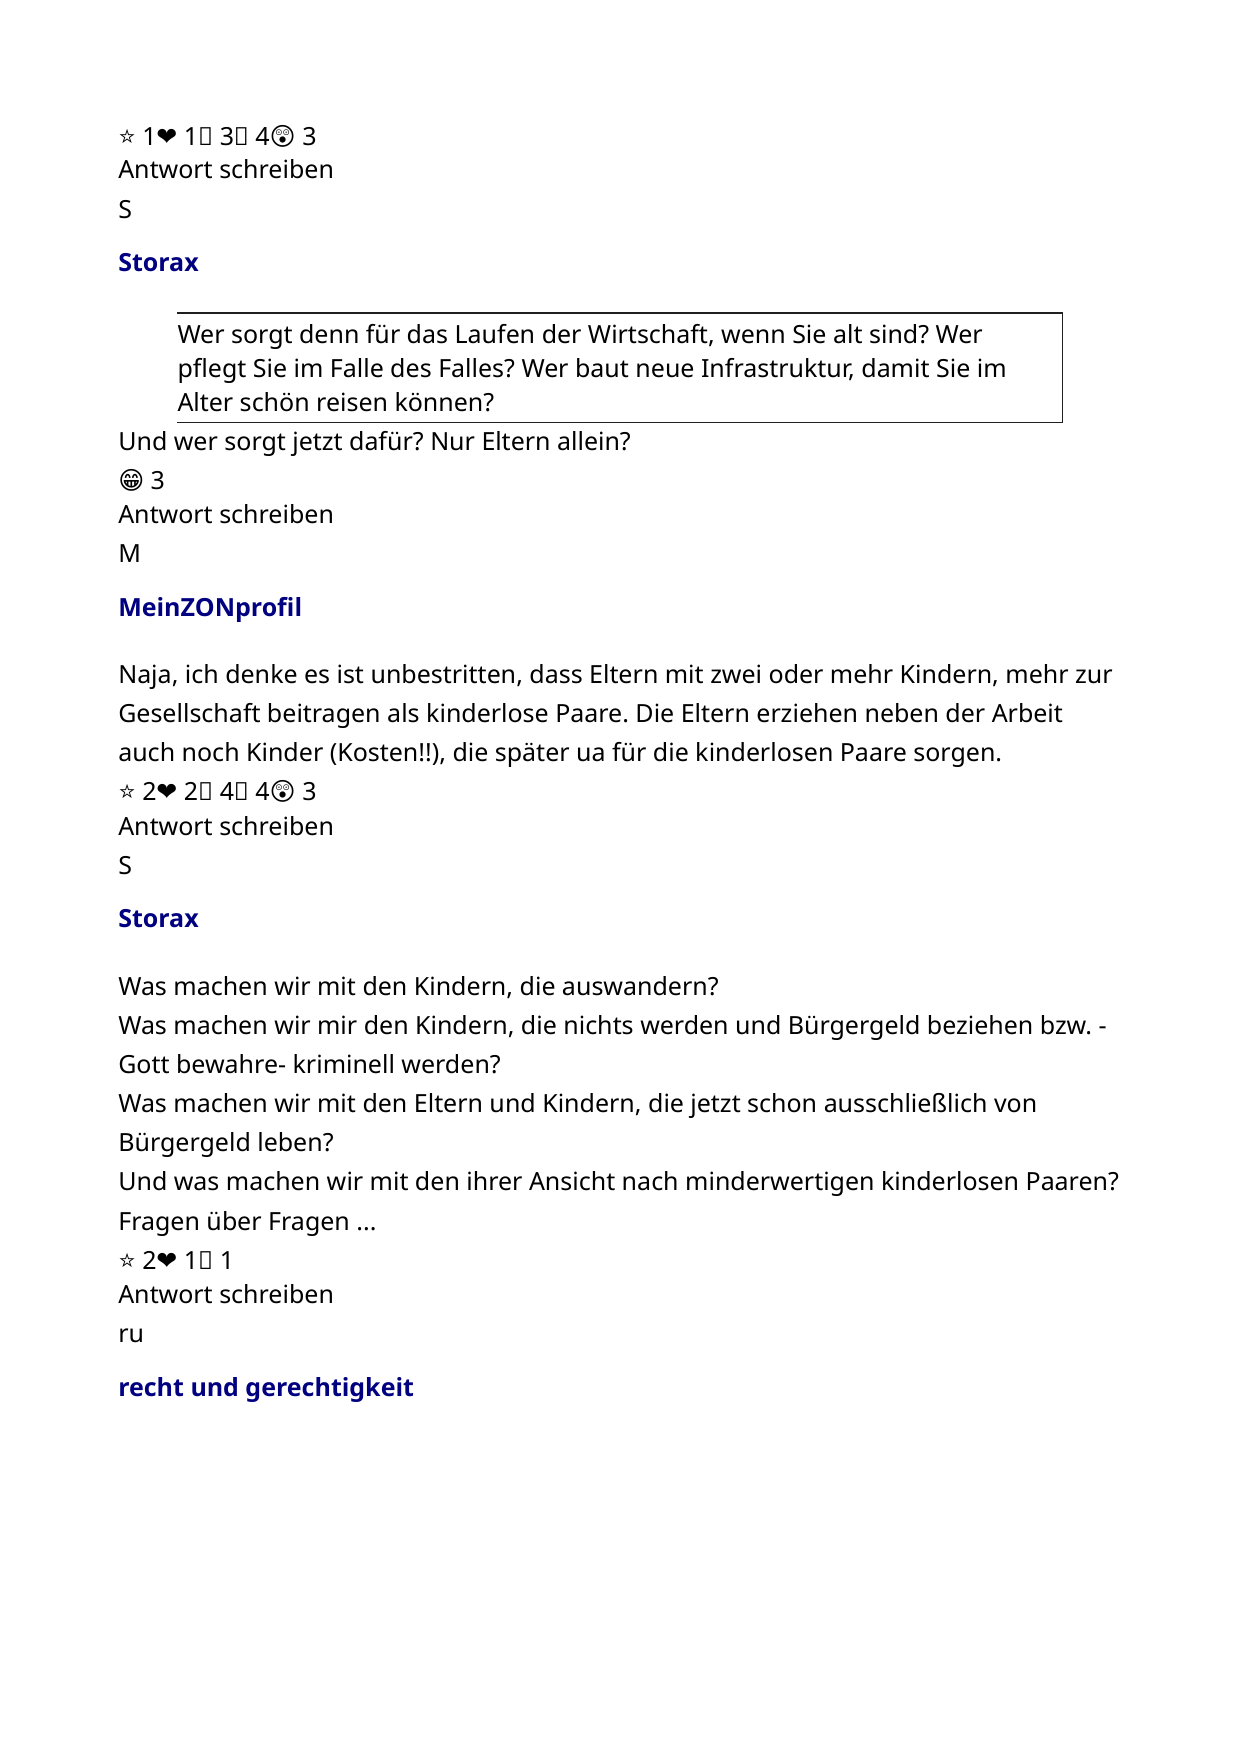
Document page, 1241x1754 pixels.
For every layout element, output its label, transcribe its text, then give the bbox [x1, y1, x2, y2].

text Und was machen wir mit den ihrer Ansicht nach minderwertigen kinderlosen Paaren? [118, 1164, 1122, 1198]
subtitle Storax [118, 245, 1122, 279]
text S [118, 847, 1122, 881]
subtitle Storax [118, 901, 1122, 935]
text Was machen wir mit den Kindern, die auswandern? [118, 968, 1122, 1002]
text Was machen wir mir den Kindern, die nichts werden und Bürgergeld beziehen bzw. - Gott bewahre- kriminell werden? [118, 1007, 1122, 1081]
text Und wer sorgt jetzt dafür? Nur Eltern allein? [118, 423, 1122, 457]
text Antwort schreiben [118, 152, 1122, 186]
text ⭐️ 2❤️ 1🤨 1 [118, 1242, 1122, 1276]
text ⭐️ 1❤️ 1🙁 3🤨 4😲 3 [118, 118, 1122, 152]
text Fragen über Fragen ... [118, 1203, 1122, 1237]
text S [118, 191, 1122, 225]
text ru [118, 1316, 1122, 1349]
text 😁 3 [118, 462, 1122, 497]
text Was machen wir mit den Eltern und Kindern, die jetzt schon ausschließlich von Bürgergeld leben? [118, 1086, 1122, 1159]
text M [118, 536, 1122, 570]
text Wer sorgt denn für das Laufen der Wirtschaft, wenn Sie alt sind? Wer pflegt Sie im Falle des Falles? Wer baut neue Infrastruktur, damit Sie im Alter schön reisen können? [177, 314, 1062, 422]
text Antwort schreiben [118, 808, 1122, 842]
subtitle recht und gerechtigkeit [118, 1369, 1122, 1403]
text Antwort schreiben [118, 1276, 1122, 1310]
text Antwort schreiben [118, 497, 1122, 531]
text ⭐️ 2❤️ 2🙁 4🤨 4😲 3 [118, 774, 1122, 808]
subtitle MeinZONprofil [118, 589, 1122, 623]
text Naja, ich denke es ist unbestritten, dass Eltern mit zwei oder mehr Kindern, mehr zur Gesellschaft beitragen als kinderlose Paare. Die Eltern erziehen neben der Arbeit auch noch Kinder (Kosten!!), die später ua für die kinderlosen Paare sorgen. [118, 657, 1122, 769]
